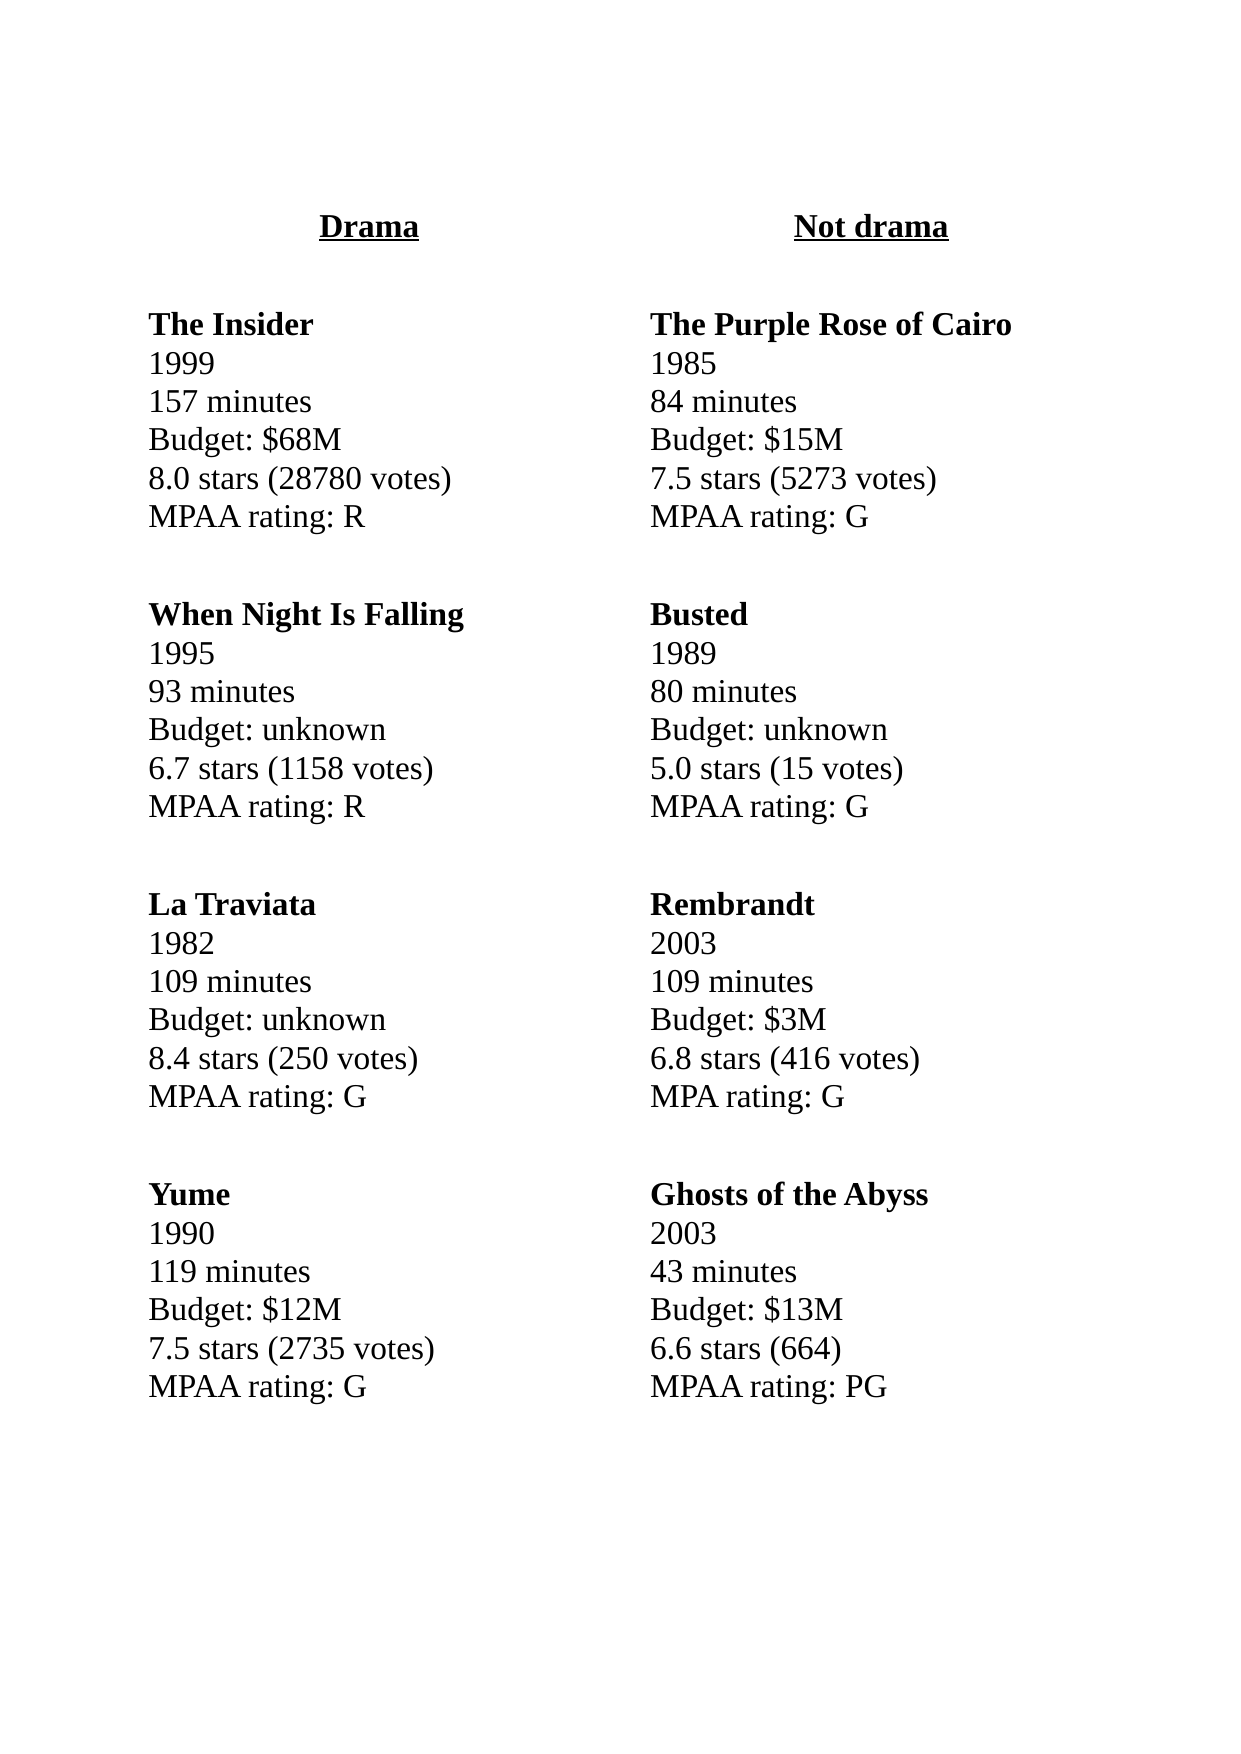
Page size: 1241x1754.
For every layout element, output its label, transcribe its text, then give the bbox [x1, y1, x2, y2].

table_cell When Night Is Falling 1995 93 minutes Budget: unknown 6.7 stars (1158 votes) MPAA rating: R [118, 565, 620, 855]
table_cell Rembrandt 2003 109 minutes Budget: $3M 6.8 stars (416 votes) MPA rating: G [620, 855, 1122, 1145]
table_cell Busted 1989 80 minutes Budget: unknown 5.0 stars (15 votes) MPAA rating: G [620, 565, 1122, 855]
table_cell La Traviata 1982 109 minutes Budget: unknown 8.4 stars (250 votes) MPAA rating: G [118, 855, 620, 1145]
table_cell The Purple Rose of Cairo 1985 84 minutes Budget: $15M 7.5 stars (5273 votes) MPAA rating: G [620, 275, 1122, 565]
table_cell Ghosts of the Abyss 2003 43 minutes Budget: $13M 6.6 stars (664) MPAA rating: PG [620, 1145, 1122, 1435]
table_cell Yume 1990 119 minutes Budget: $12M 7.5 stars (2735 votes) MPAA rating: G [118, 1145, 620, 1435]
table_header Drama [118, 176, 620, 275]
table_cell The Insider 1999 157 minutes Budget: $68M 8.0 stars (28780 votes) MPAA rating: R [118, 275, 620, 565]
table_header Not drama [620, 176, 1122, 275]
